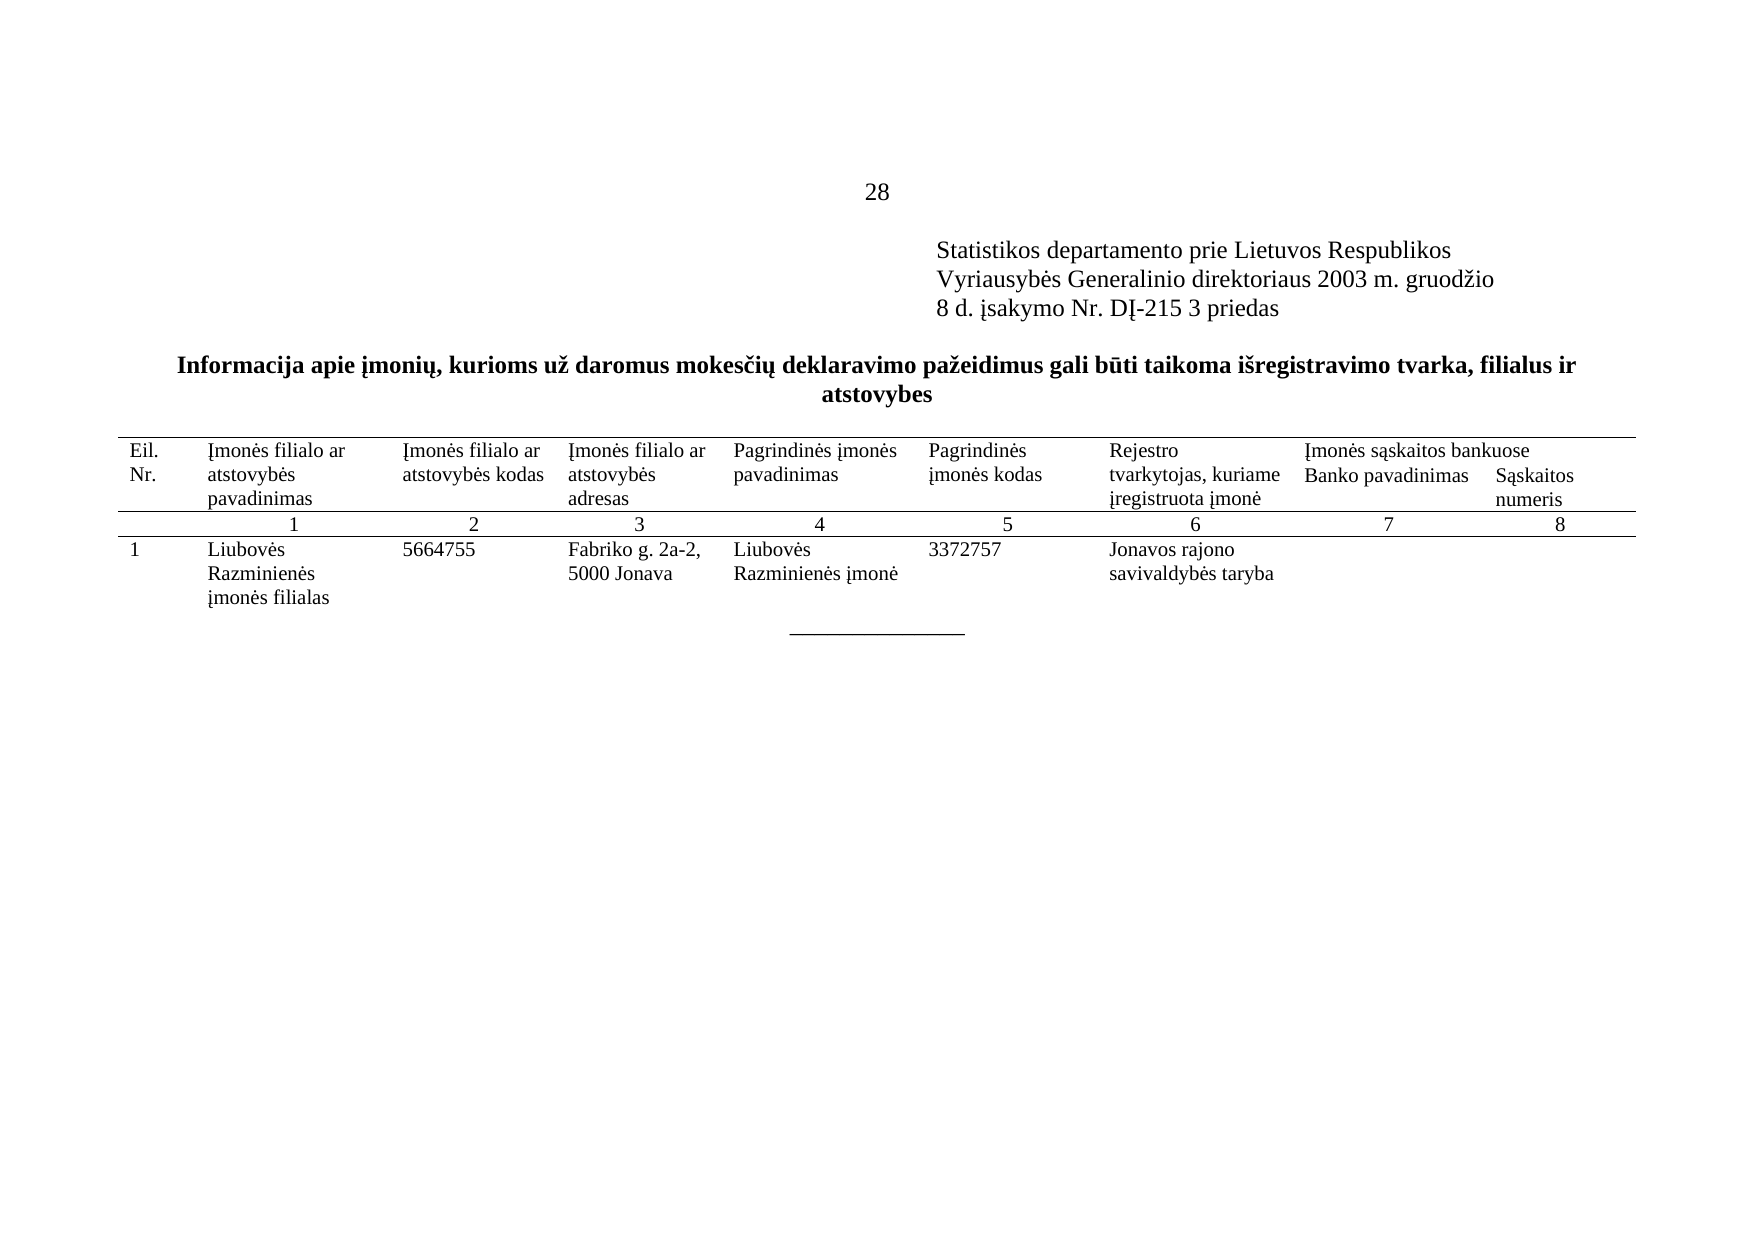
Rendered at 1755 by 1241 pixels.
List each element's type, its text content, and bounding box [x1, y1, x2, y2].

table_header Įmonės filialo ar atstovybės adresas [557, 438, 722, 511]
table_header Pagrindinės įmonės kodas [917, 438, 1098, 511]
table_cell 5664755 [391, 537, 557, 609]
table_header Pagrindinės įmonės pavadinimas [722, 438, 917, 511]
text Vyriausybės Generalinio direktoriaus 2003 m. gruodžio [118, 264, 1636, 293]
table_cell 5 [917, 512, 1098, 536]
text ______________ [118, 609, 1636, 638]
text Statistikos departamento prie Lietuvos Respublikos [118, 235, 1636, 264]
table_cell [1484, 537, 1636, 609]
table_cell 6 [1098, 512, 1293, 536]
table_cell 2 [391, 512, 557, 536]
table_cell Sąskaitos numeris [1484, 462, 1636, 511]
table_header Įmonės filialo ar atstovybės pavadinimas [196, 438, 391, 511]
table_cell 7 [1293, 512, 1484, 536]
table_cell 1 [196, 512, 391, 536]
table_cell 3 [557, 512, 722, 536]
table_cell [1293, 537, 1484, 609]
table_cell 8 [1484, 512, 1636, 536]
table_header Įmonės sąskaitos bankuose [1293, 438, 1636, 462]
table_header Įmonės filialo ar atstovybės kodas [391, 438, 557, 511]
table_cell Fabriko g. 2a-2, 5000 Jonava [557, 537, 722, 609]
table_header Rejestro tvarkytojas, kuriame įregistruota įmonė [1098, 438, 1293, 511]
table_cell Liubovės Razminienės įmonė [722, 537, 917, 609]
table_cell Liubovės Razminienės įmonės filialas [196, 537, 391, 609]
table_header Eil. Nr. [118, 438, 196, 511]
table_cell 3372757 [917, 537, 1098, 609]
table_cell Jonavos rajono savivaldybės taryba [1098, 537, 1293, 609]
table_cell 1 [118, 537, 196, 609]
table_cell Banko pavadinimas [1293, 462, 1484, 511]
text Informacija apie įmonių, kurioms už daromus mokesčių deklaravimo pažeidimus gali būti taikoma išregistravimo tvarka, filialus ir atstovybes [118, 350, 1636, 408]
table_cell 4 [722, 512, 917, 536]
table_cell [118, 512, 196, 536]
text 8 d. įsakymo Nr. DĮ-215 3 priedas [118, 293, 1636, 322]
